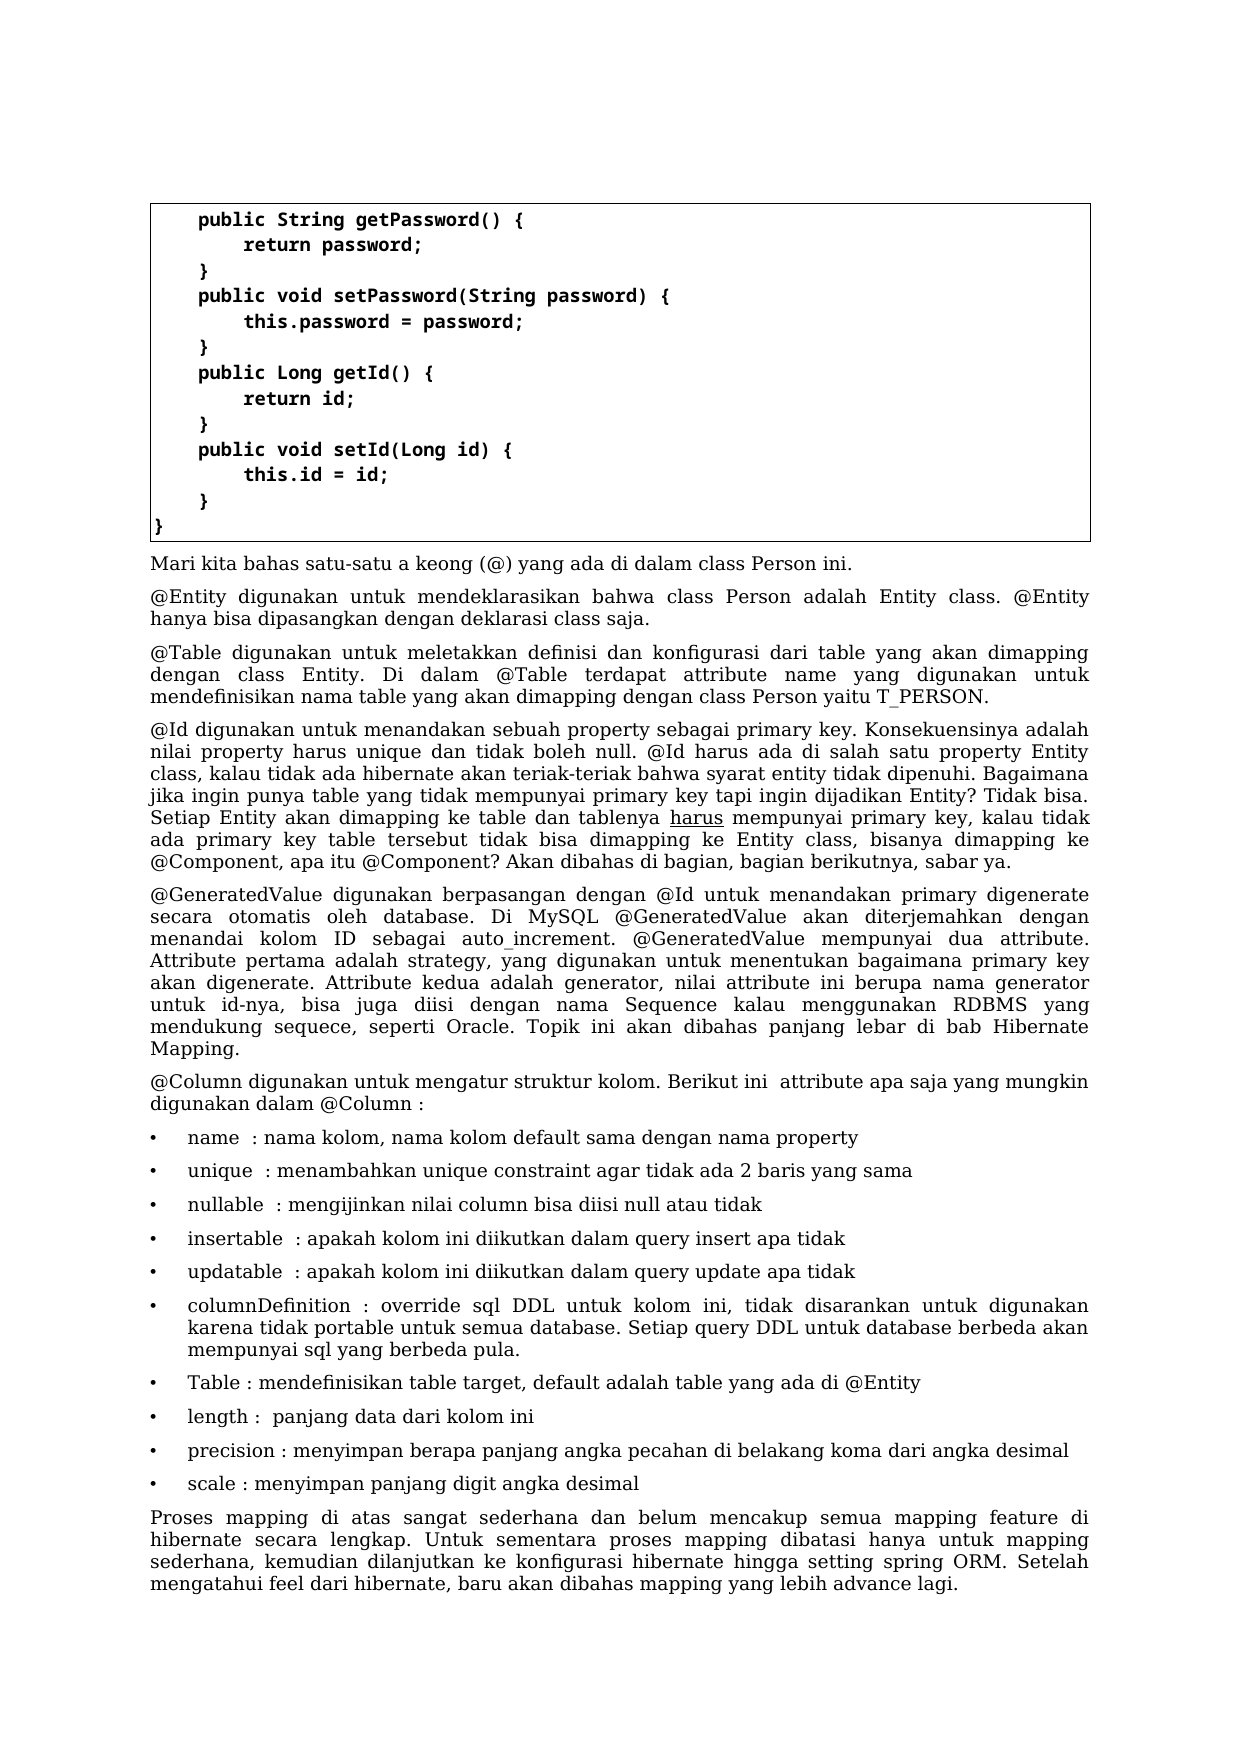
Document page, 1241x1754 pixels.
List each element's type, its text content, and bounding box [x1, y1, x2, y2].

list columnDefinition : override sql DDL untuk kolom ini, tidak disarankan untuk digunakan karena tidak portable untuk semua database. Setiap query DDL untuk database berbeda akan mempunyai sql yang berbeda pula. [150, 1295, 1091, 1361]
text return id; [151, 382, 1090, 407]
text } [151, 484, 1090, 509]
text public void setPassword(String password) { [151, 280, 1090, 305]
text this.id = id; [151, 458, 1090, 484]
text @GeneratedValue digunakan berpasangan dengan @Id untuk menandakan primary digenerate secara otomatis oleh database. Di MySQL @GeneratedValue akan diterjemahkan dengan menandai kolom ID sebagai auto_increment. @GeneratedValue mempunyai dua attribute. Attribute pertama adalah strategy, yang digunakan untuk menentukan bagaimana primary key akan digenerate. Attribute kedua adalah generator, nilai attribute ini berupa nama generator untuk id-nya, bisa juga diisi dengan nama Sequence kalau menggunakan RDBMS yang mendukung sequece, seperti Oracle. Topik ini akan dibahas panjang lebar di bab Hibernate Mapping. [150, 884, 1091, 1059]
text public Long getId() { [151, 356, 1090, 382]
text @Column digunakan untuk mengatur struktur kolom. Berikut ini attribute apa saja yang mungkin digunakan dalam @Column : [150, 1071, 1091, 1115]
text public String getPassword() { [151, 204, 1090, 229]
list scale : menyimpan panjang digit angka desimal [150, 1473, 1091, 1495]
text Mari kita bahas satu-satu a keong (@) yang ada di dalam class Person ini. [150, 553, 1091, 575]
text @Table digunakan untuk meletakkan definisi dan konfigurasi dari table yang akan dimapping dengan class Entity. Di dalam @Table terdapat attribute name yang digunakan untuk mendefinisikan nama table yang akan dimapping dengan class Person yaitu T_PERSON. [150, 642, 1091, 708]
text this.password = password; [151, 305, 1090, 331]
list nullable : mengijinkan nilai column bisa diisi null atau tidak [150, 1194, 1091, 1216]
text Proses mapping di atas sangat sederhana dan belum mencakup semua mapping feature di hibernate secara lengkap. Untuk sementara proses mapping dibatasi hanya untuk mapping sederhana, kemudian dilanjutkan ke konfigurasi hibernate hingga setting spring ORM. Setelah mengatahui feel dari hibernate, baru akan dibahas mapping yang lebih advance lagi. [150, 1507, 1091, 1594]
text return password; [151, 229, 1090, 254]
text } [151, 254, 1090, 280]
list precision : menyimpan berapa panjang angka pecahan di belakang koma dari angka desimal [150, 1439, 1091, 1461]
text } [151, 331, 1090, 356]
list Table : mendefinisikan table target, default adalah table yang ada di @Entity [150, 1372, 1091, 1394]
text public void setId(Long id) { [151, 433, 1090, 458]
text @Entity digunakan untuk mendeklarasikan bahwa class Person adalah Entity class. @Entity hanya bisa dipasangkan dengan deklarasi class saja. [150, 587, 1091, 630]
text @Id digunakan untuk menandakan sebuah property sebagai primary key. Konsekuensinya adalah nilai property harus unique dan tidak boleh null. @Id harus ada di salah satu property Entity class, kalau tidak ada hibernate akan teriak-teriak bahwa syarat entity tidak dipenuhi. Bagaimana jika ingin punya table yang tidak mempunyai primary key tapi ingin dijadikan Entity? Tidak bisa. Setiap Entity akan dimapping ke table dan tablenya harus mempunyai primary key, kalau tidak ada primary key table tersebut tidak bisa dimapping ke Entity class, bisanya dimapping ke @Component, apa itu @Component? Akan dibahas di bagian, bagian berikutnya, sabar ya. [150, 719, 1091, 873]
list insertable : apakah kolom ini diikutkan dalam query insert apa tidak [150, 1228, 1091, 1249]
list updatable : apakah kolom ini diikutkan dalam query update apa tidak [150, 1261, 1091, 1283]
list length : panjang data dari kolom ini [150, 1406, 1091, 1428]
list unique : menambahkan unique constraint agar tidak ada 2 baris yang sama [150, 1160, 1091, 1182]
text } [151, 509, 1090, 541]
text } [151, 407, 1090, 433]
list name : nama kolom, nama kolom default sama dengan nama property [150, 1127, 1091, 1148]
